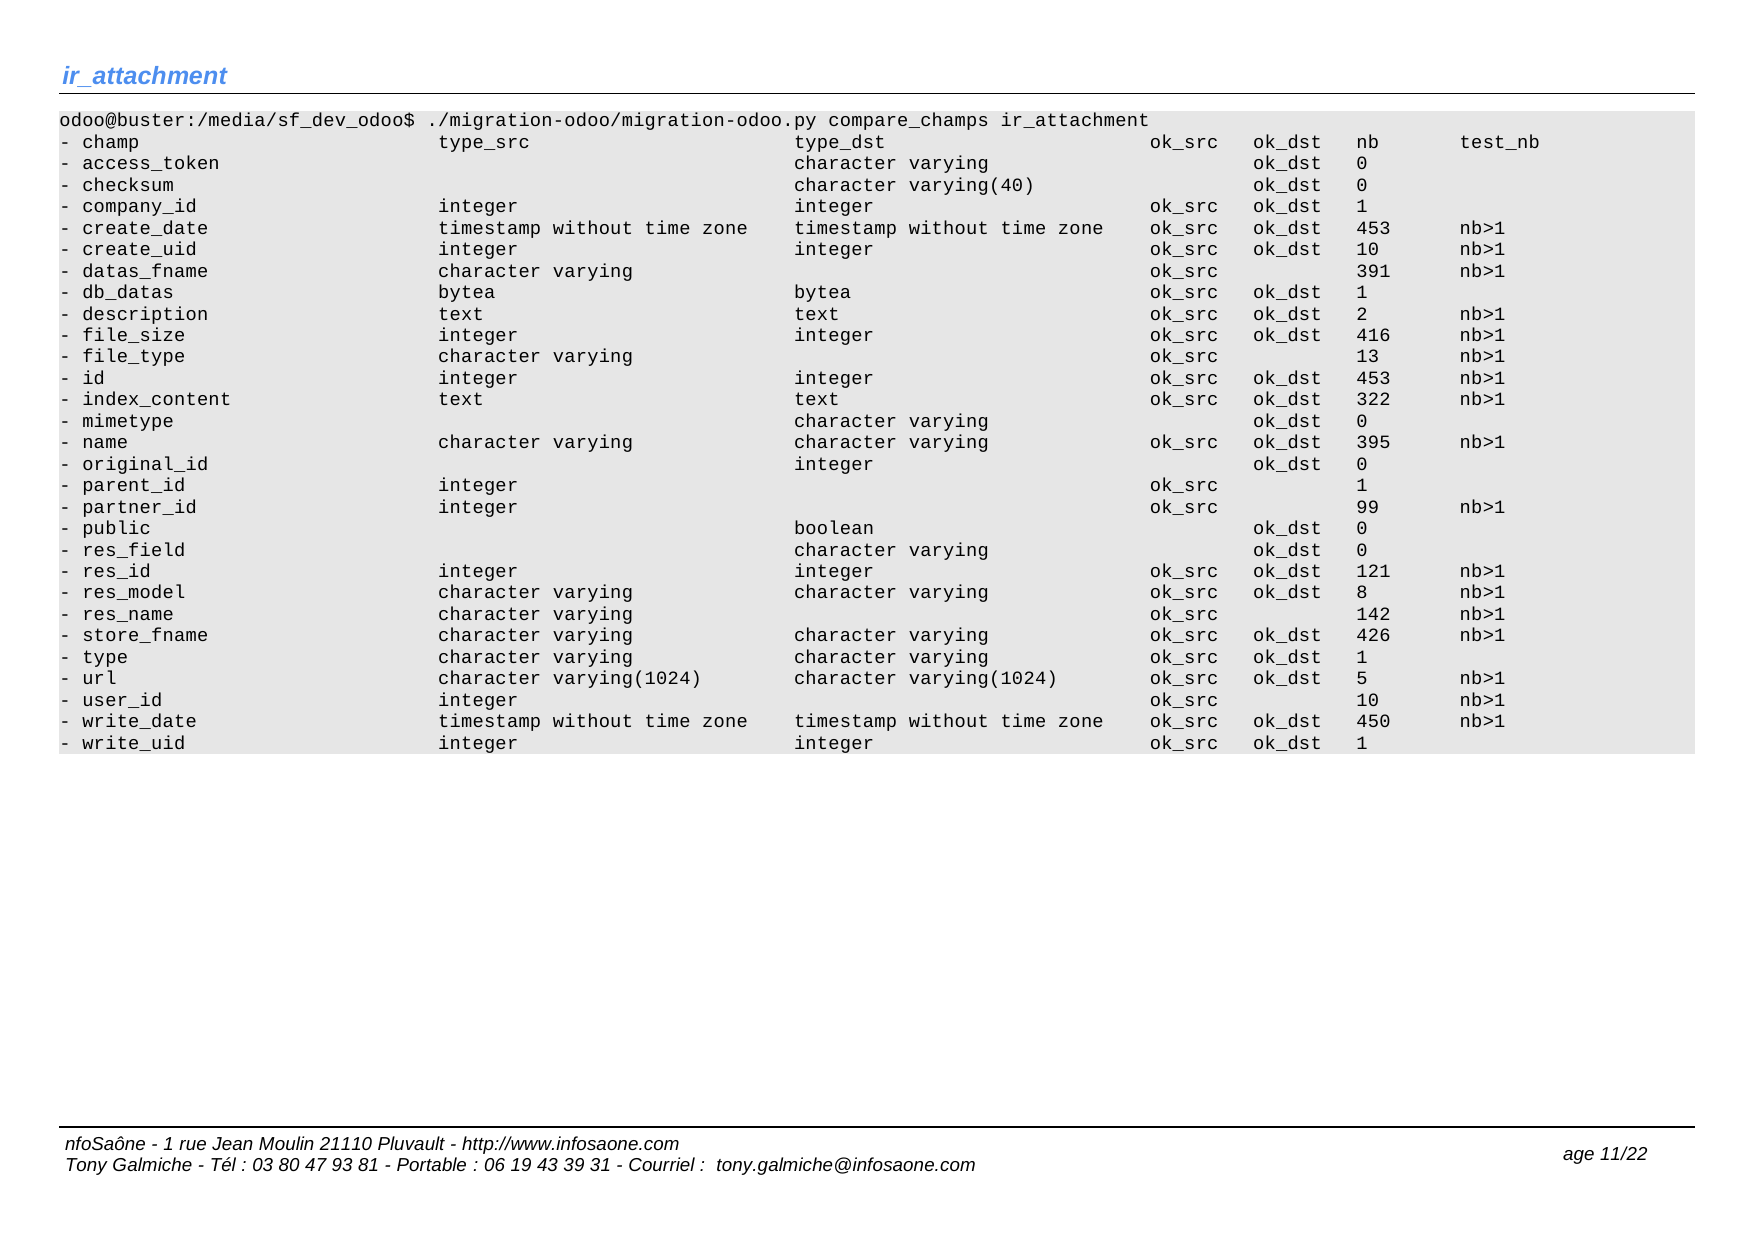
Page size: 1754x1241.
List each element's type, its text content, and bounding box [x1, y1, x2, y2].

subtitle ir_attachment [59, 59, 1695, 93]
text - create_date timestamp without time zone timestamp without time zone ok_src ok_dst 453 nb>1 [59, 218, 1695, 239]
text - res_model character varying character varying ok_src ok_dst 8 nb>1 [59, 583, 1695, 604]
text - id integer integer ok_src ok_dst 453 nb>1 [59, 368, 1695, 390]
text - description text text ok_src ok_dst 2 nb>1 [59, 304, 1695, 325]
text - file_size integer integer ok_src ok_dst 416 nb>1 [59, 325, 1695, 347]
text - name character varying character varying ok_src ok_dst 395 nb>1 [59, 433, 1695, 454]
text - res_name character varying ok_src 142 nb>1 [59, 604, 1695, 626]
text - user_id integer ok_src 10 nb>1 [59, 690, 1695, 712]
text - type character varying character varying ok_src ok_dst 1 [59, 647, 1695, 669]
text - public boolean ok_dst 0 [59, 518, 1695, 540]
text - write_date timestamp without time zone timestamp without time zone ok_src ok_dst 450 nb>1 [59, 712, 1695, 733]
text - create_uid integer integer ok_src ok_dst 10 nb>1 [59, 239, 1695, 261]
text - checksum character varying(40) ok_dst 0 [59, 175, 1695, 197]
text odoo@buster:/media/sf_dev_odoo$ ./migration-odoo/migration-odoo.py compare_champs ir_attachment [59, 111, 1695, 132]
text - file_type character varying ok_src 13 nb>1 [59, 347, 1695, 368]
text - url character varying(1024) character varying(1024) ok_src ok_dst 5 nb>1 [59, 669, 1695, 690]
text - mimetype character varying ok_dst 0 [59, 411, 1695, 433]
text - write_uid integer integer ok_src ok_dst 1 [59, 733, 1695, 754]
text - datas_fname character varying ok_src 391 nb>1 [59, 261, 1695, 282]
text - res_field character varying ok_dst 0 [59, 540, 1695, 561]
text - access_token character varying ok_dst 0 [59, 154, 1695, 175]
text - original_id integer ok_dst 0 [59, 454, 1695, 476]
text - res_id integer integer ok_src ok_dst 121 nb>1 [59, 561, 1695, 583]
text - db_datas bytea bytea ok_src ok_dst 1 [59, 282, 1695, 304]
text - parent_id integer ok_src 1 [59, 476, 1695, 497]
text - company_id integer integer ok_src ok_dst 1 [59, 197, 1695, 218]
text - champ type_src type_dst ok_src ok_dst nb test_nb [59, 132, 1695, 154]
text - partner_id integer ok_src 99 nb>1 [59, 497, 1695, 518]
text - store_fname character varying character varying ok_src ok_dst 426 nb>1 [59, 626, 1695, 647]
text - index_content text text ok_src ok_dst 322 nb>1 [59, 390, 1695, 411]
